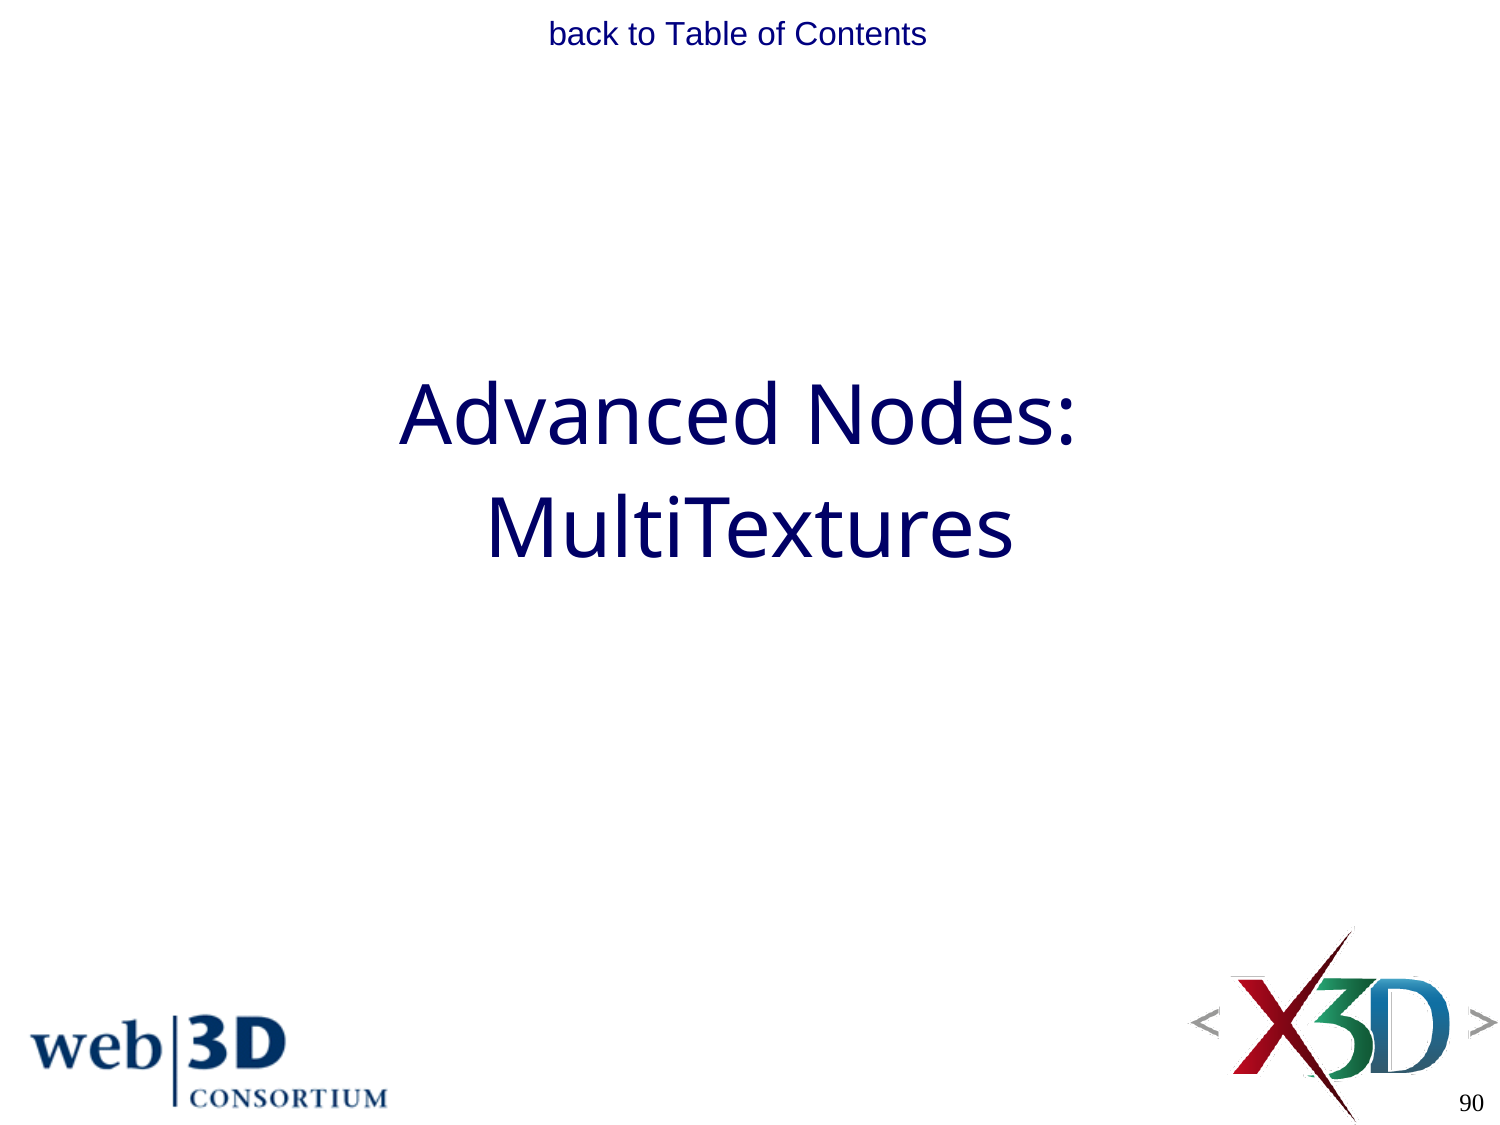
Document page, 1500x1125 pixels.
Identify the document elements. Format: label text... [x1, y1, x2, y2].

picture [1187, 926, 1500, 1125]
text_box back to Table of Contents [548, 14, 929, 53]
picture [12, 998, 413, 1118]
title Advanced Nodes: MultiTextures [112, 374, 1388, 563]
